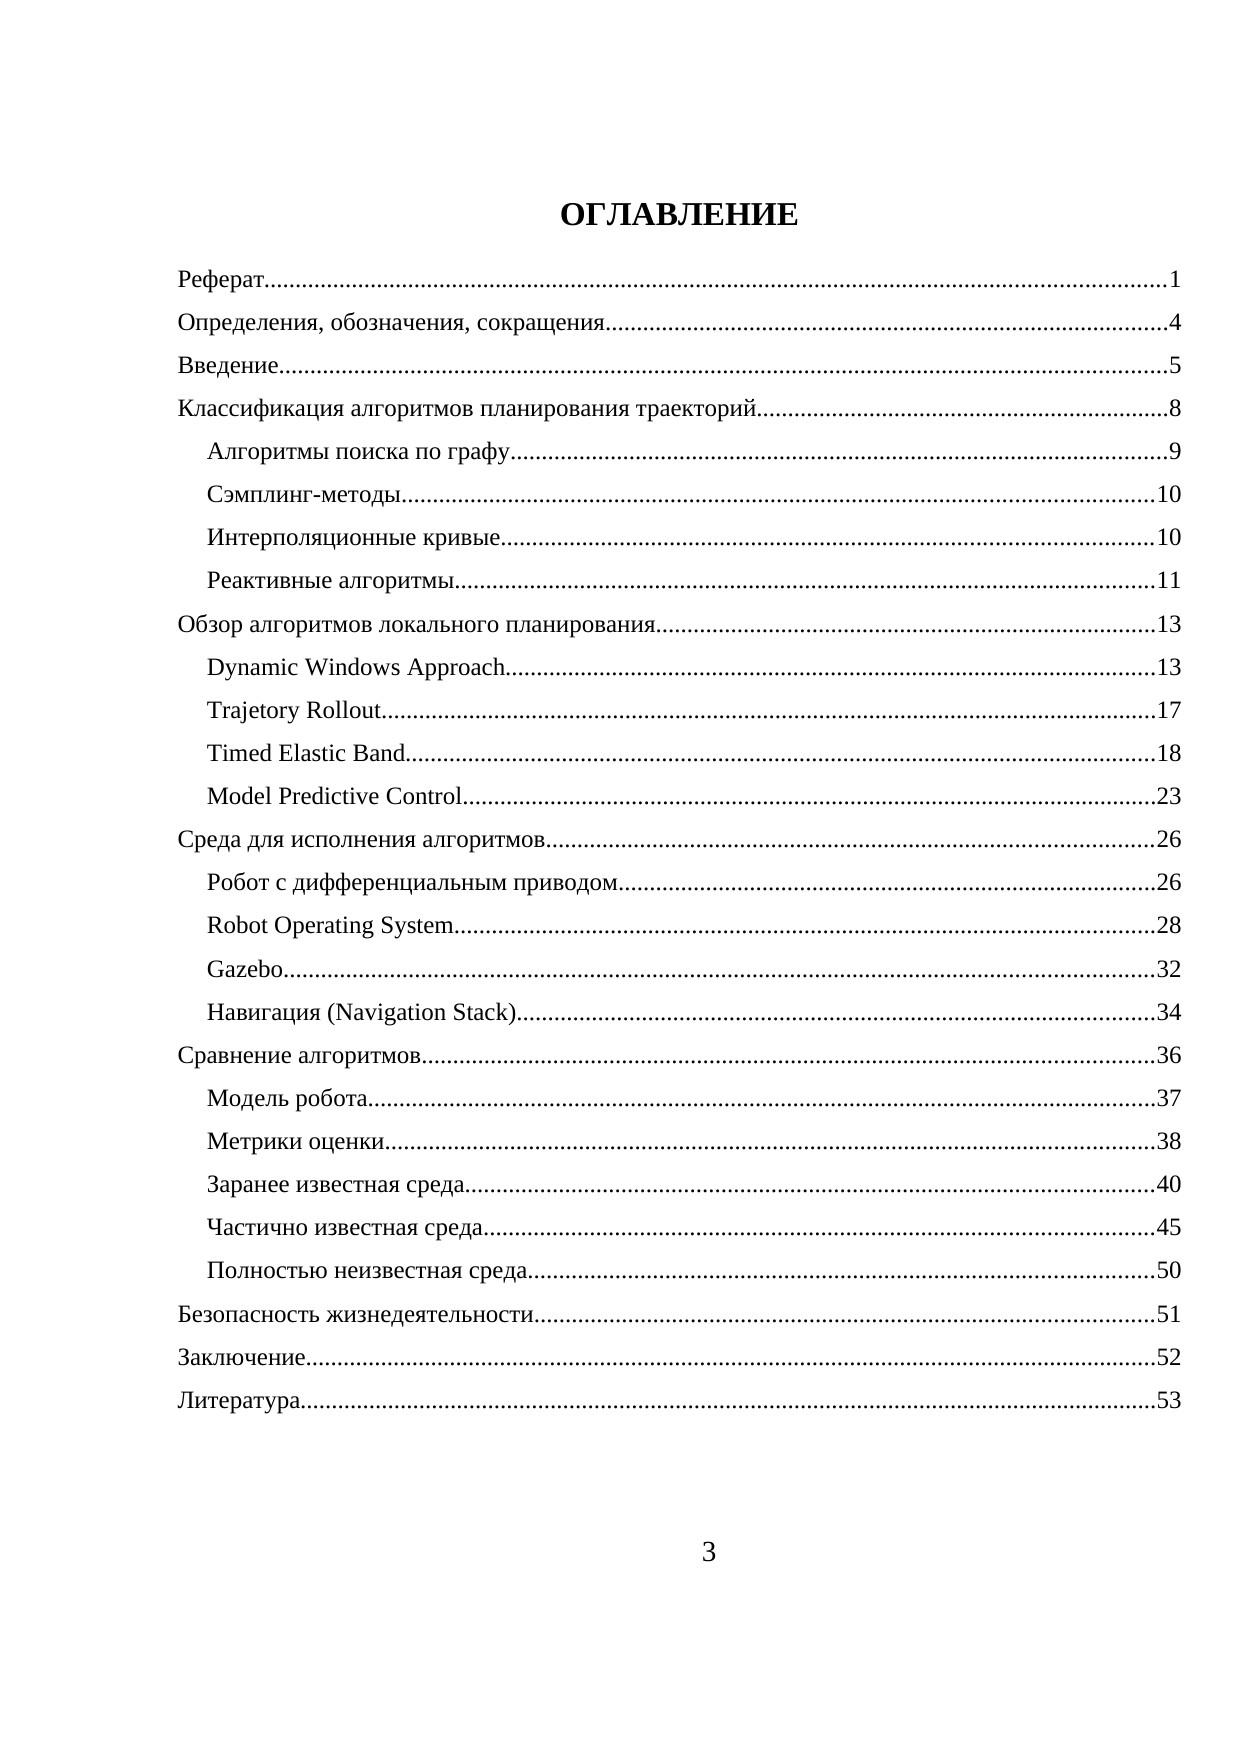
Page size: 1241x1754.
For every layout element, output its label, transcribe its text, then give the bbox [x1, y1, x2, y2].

text Среда для исполнения алгоритмов 26 [177, 824, 1181, 853]
text Метрики оценки 38 [207, 1126, 1181, 1155]
text Реферат 1 [177, 264, 1181, 292]
text Gazebo 32 [207, 954, 1181, 982]
text Dynamic Windows Approach 13 [207, 652, 1181, 681]
text Безопасность жизнедеятельности 51 [177, 1299, 1181, 1327]
text Сэмплинг-методы 10 [207, 479, 1181, 508]
text Trajetory Rollout 17 [207, 695, 1181, 724]
text Модель робота 37 [207, 1083, 1181, 1112]
text Введение 5 [177, 350, 1181, 379]
text Полностью неизвестная среда 50 [207, 1256, 1181, 1284]
text Заранее известная среда 40 [207, 1169, 1181, 1198]
text Model Predictive Control 23 [207, 781, 1181, 810]
text Классификация алгоритмов планирования траекторий 8 [177, 393, 1181, 422]
text Интерполяционные кривые 10 [207, 522, 1181, 551]
text Обзор алгоритмов локального планирования 13 [177, 609, 1181, 637]
text Навигация (Navigation Stack) 34 [207, 997, 1181, 1026]
text Алгоритмы поиска по графу 9 [207, 436, 1181, 465]
text Литература 53 [177, 1385, 1181, 1414]
text Заключение 52 [177, 1342, 1181, 1371]
text Частично известная среда 45 [207, 1212, 1181, 1241]
subtitle Оглавление [177, 194, 1181, 232]
text Timed Elastic Band 18 [207, 738, 1181, 767]
text Сравнение алгоритмов 36 [177, 1040, 1181, 1069]
text Robot Operating System 28 [207, 911, 1181, 939]
text Робот с дифференциальным приводом 26 [207, 867, 1181, 896]
text Определения, обозначения, сокращения 4 [177, 307, 1181, 336]
text Реактивные алгоритмы 11 [207, 566, 1181, 594]
